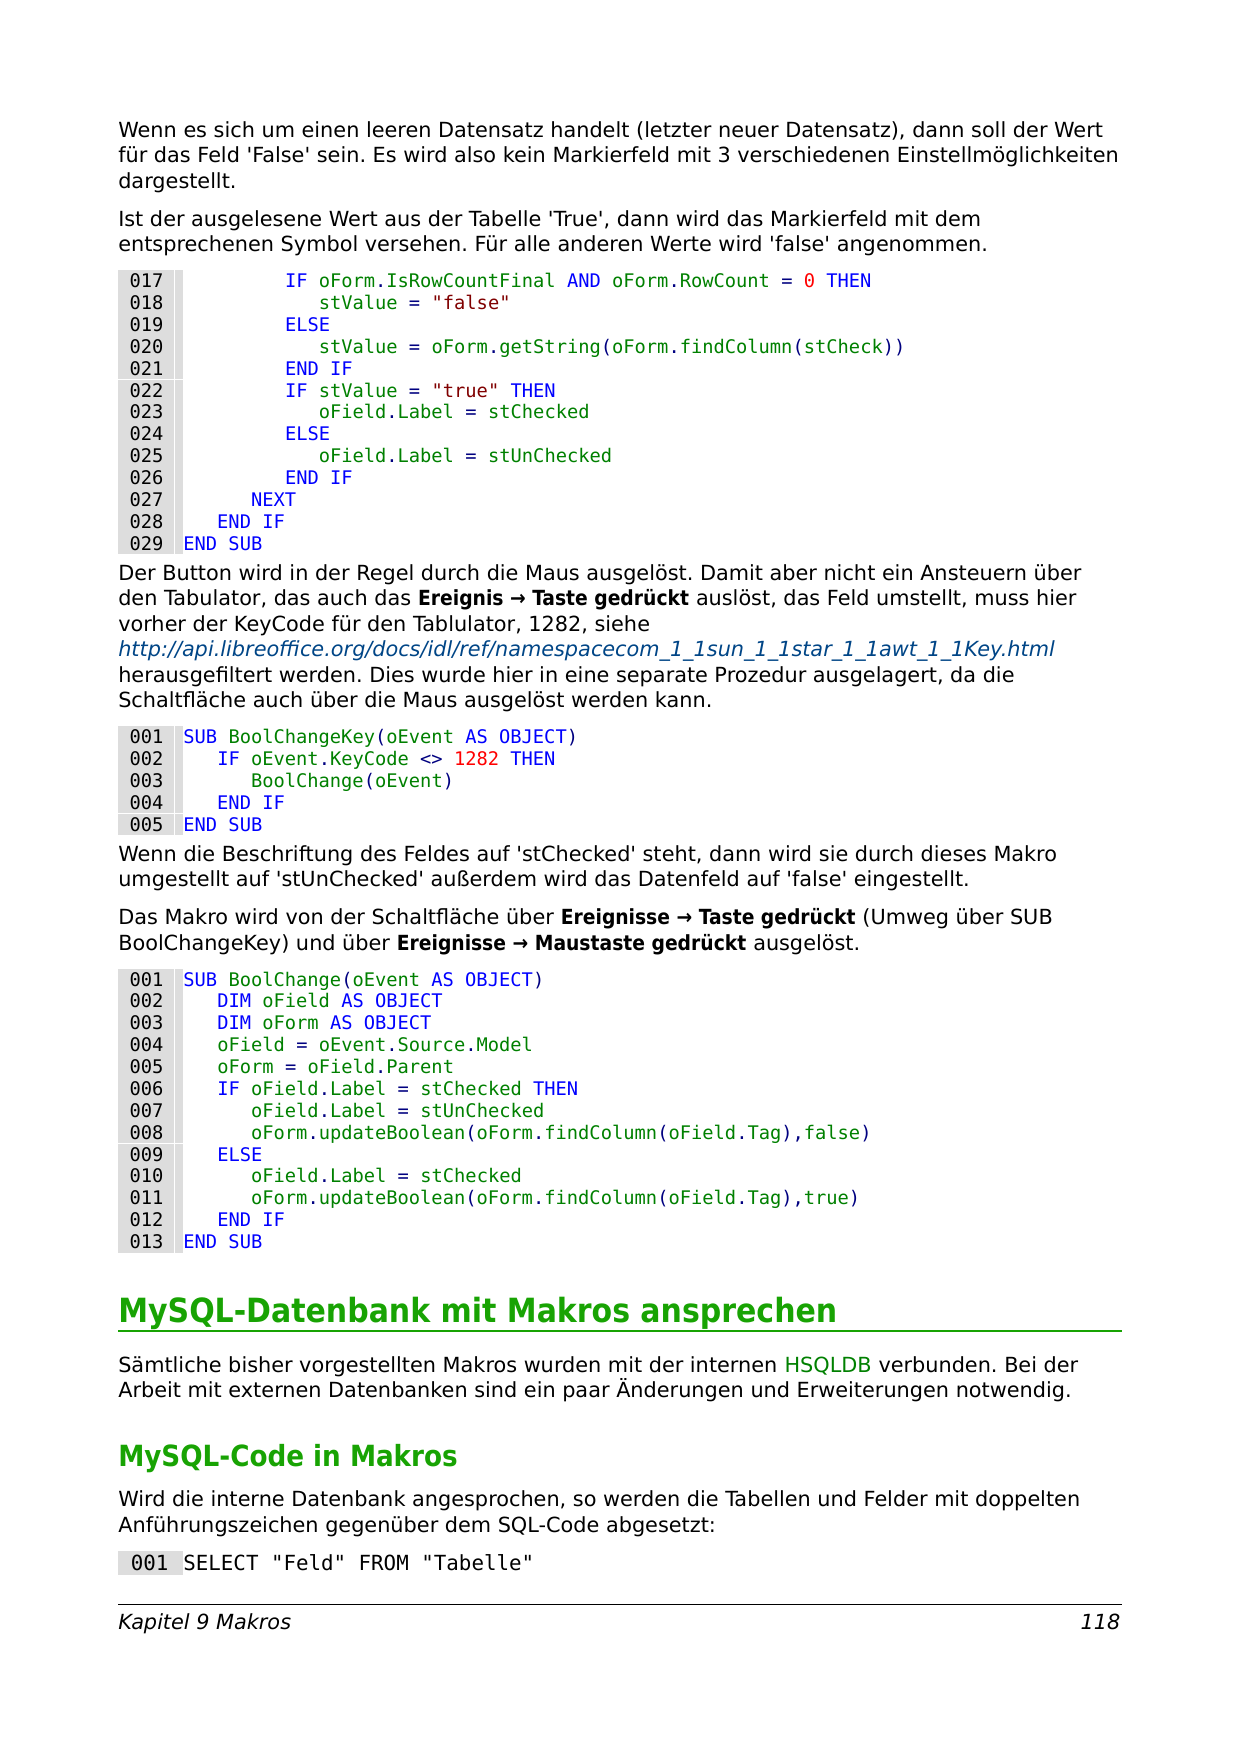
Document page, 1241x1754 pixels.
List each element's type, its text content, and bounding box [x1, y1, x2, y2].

list END SUB [183, 1231, 1122, 1253]
list ELSE [183, 423, 1122, 445]
list NEXT [183, 489, 1122, 511]
list IF stValue = "true" THEN [118, 379, 1122, 401]
list IF oForm.IsRowCountFinal AND oForm.RowCount = 0 THEN [183, 270, 1122, 292]
list SELECT "Feld" FROM "Tabelle" [183, 1551, 1122, 1575]
list stValue = oForm.getString(oForm.findColumn(stCheck)) [183, 336, 1122, 358]
text Der Button wird in der Regel durch die Maus ausgelöst. Damit aber nicht ein Ansteuern über den Tabulator, das auch das Ereignis → Taste gedrückt auslöst, das Feld umstellt, muss hier vorher der KeyCode für den Tablulator, 1282, siehe http://api.libreoffice.org/docs/idl/ref/namespacecom_1_1sun_1_1star_1_1awt_1_1Key.html herausgefiltert werden. Dies wurde hier in eine separate Prozedur ausgelagert, da die Schaltfläche auch über die Maus ausgelöst werden kann. [118, 561, 1122, 712]
list oField.Label = stUnChecked [183, 1100, 1122, 1122]
text Sämtliche bisher vorgestellten Makros wurden mit der internen HSQLDB verbunden. Bei der Arbeit mit externen Datenbanken sind ein paar Änderungen und Erweiterungen notwendig. [118, 1353, 1122, 1403]
list oField.Label = stChecked [183, 401, 1122, 423]
list END IF [183, 511, 1122, 533]
list DIM oField AS OBJECT [183, 990, 1122, 1012]
list END IF [183, 1209, 1122, 1231]
text Wenn es sich um einen leeren Datensatz handelt (letzter neuer Datensatz), dann soll der Wert für das Feld 'False' sein. Es wird also kein Markierfeld mit 3 verschiedenen Einstellmöglichkeiten dargestellt. [118, 118, 1122, 193]
list ELSE [183, 314, 1122, 336]
list IF oField.Label = stChecked THEN [183, 1078, 1122, 1100]
list BoolChange(oEvent) [183, 770, 1122, 792]
subtitle MySQL-Code in Makros [118, 1439, 1122, 1473]
list SUB BoolChange(oEvent AS OBJECT) [118, 968, 1122, 990]
list oForm = oField.Parent [183, 1056, 1122, 1078]
text Ist der ausgelesene Wert aus der Tabelle 'True', dann wird das Markierfeld mit dem entsprechenen Symbol versehen. Für alle anderen Werte wird 'false' angenommen. [118, 207, 1122, 257]
text Wenn die Beschriftung des Feldes auf 'stChecked' steht, dann wird sie durch dieses Makro umgestellt auf 'stUnChecked' außerdem wird das Datenfeld auf 'false' eingestellt. [118, 842, 1122, 892]
list ELSE [118, 1143, 1122, 1165]
list oField.Label = stUnChecked [183, 445, 1122, 467]
list DIM oForm AS OBJECT [183, 1012, 1122, 1034]
list oField = oEvent.Source.Model [183, 1034, 1122, 1056]
list END IF [183, 467, 1122, 489]
list END IF [183, 358, 1122, 379]
list END SUB [118, 813, 1122, 835]
list oForm.updateBoolean(oForm.findColumn(oField.Tag),true) [183, 1187, 1122, 1209]
list oField.Label = stChecked [183, 1165, 1122, 1187]
list IF oEvent.KeyCode <> 1282 THEN [183, 748, 1122, 770]
text Wird die interne Datenbank angesprochen, so werden die Tabellen und Felder mit doppelten Anführungszeichen gegenüber dem SQL-Code abgesetzt: [118, 1487, 1122, 1537]
list END IF [183, 792, 1122, 813]
list SUB BoolChangeKey(oEvent AS OBJECT) [183, 726, 1122, 748]
text Das Makro wird von der Schaltfläche über Ereignisse → Taste gedrückt (Umweg über SUB BoolChangeKey) und über Ereignisse → Maustaste gedrückt ausgelöst. [118, 905, 1122, 955]
subtitle MySQL-Datenbank mit Makros ansprechen [118, 1291, 1122, 1330]
list stValue = "false" [183, 292, 1122, 314]
list END SUB [183, 533, 1122, 554]
list oForm.updateBoolean(oForm.findColumn(oField.Tag),false) [183, 1122, 1122, 1143]
